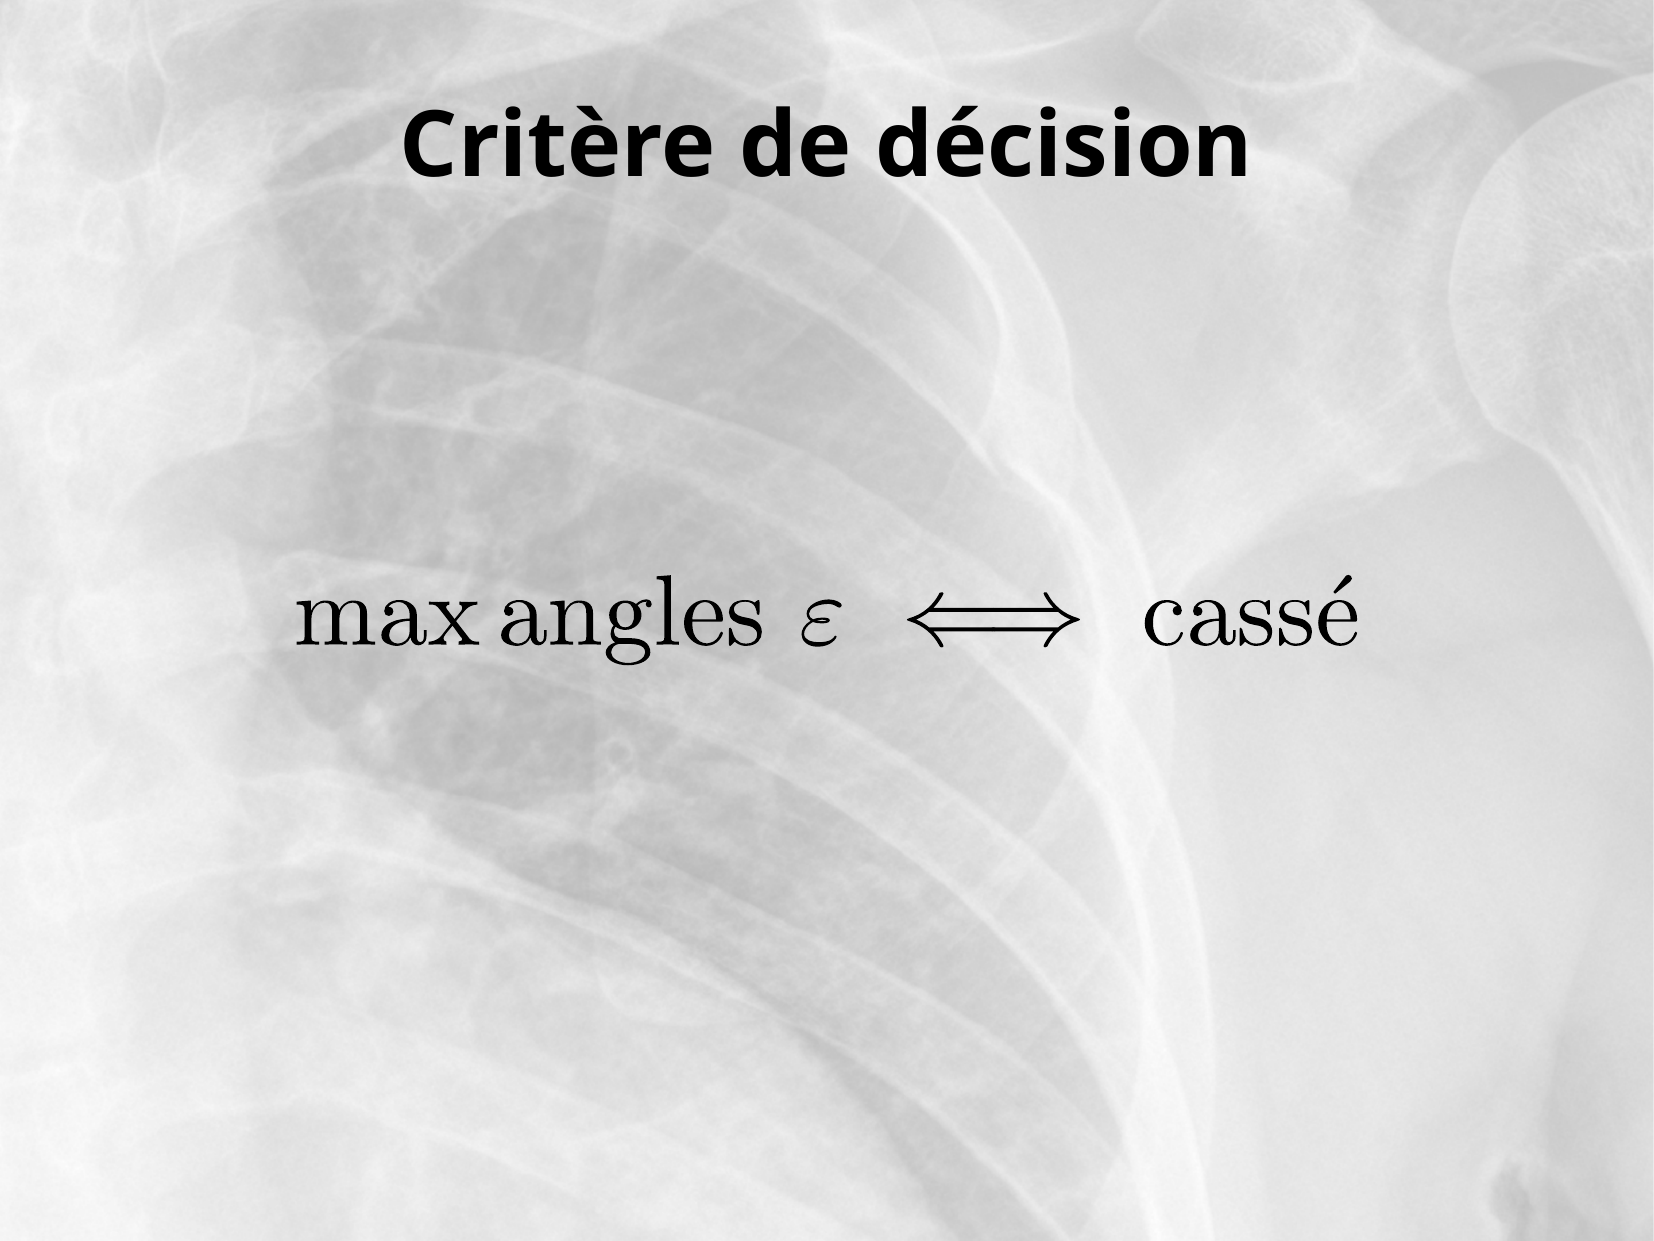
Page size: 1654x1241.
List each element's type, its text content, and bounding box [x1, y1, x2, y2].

text_box [1144, 600, 1183, 646]
text_box [501, 600, 547, 646]
text_box [801, 599, 842, 647]
title Critère de décision [82, 37, 1571, 245]
text_box [906, 592, 1080, 648]
text_box [550, 600, 601, 645]
text_box [296, 600, 376, 645]
text_box [1239, 600, 1273, 646]
text_box [1333, 574, 1352, 594]
text_box [684, 600, 723, 646]
text_box [656, 575, 679, 645]
text_box [428, 601, 480, 645]
text_box [1318, 600, 1358, 646]
text_box [605, 599, 652, 666]
text_box [728, 600, 762, 646]
picture [0, 0, 1654, 1241]
text_box [1190, 600, 1236, 646]
text_box [381, 600, 427, 646]
text_box [1279, 600, 1312, 646]
